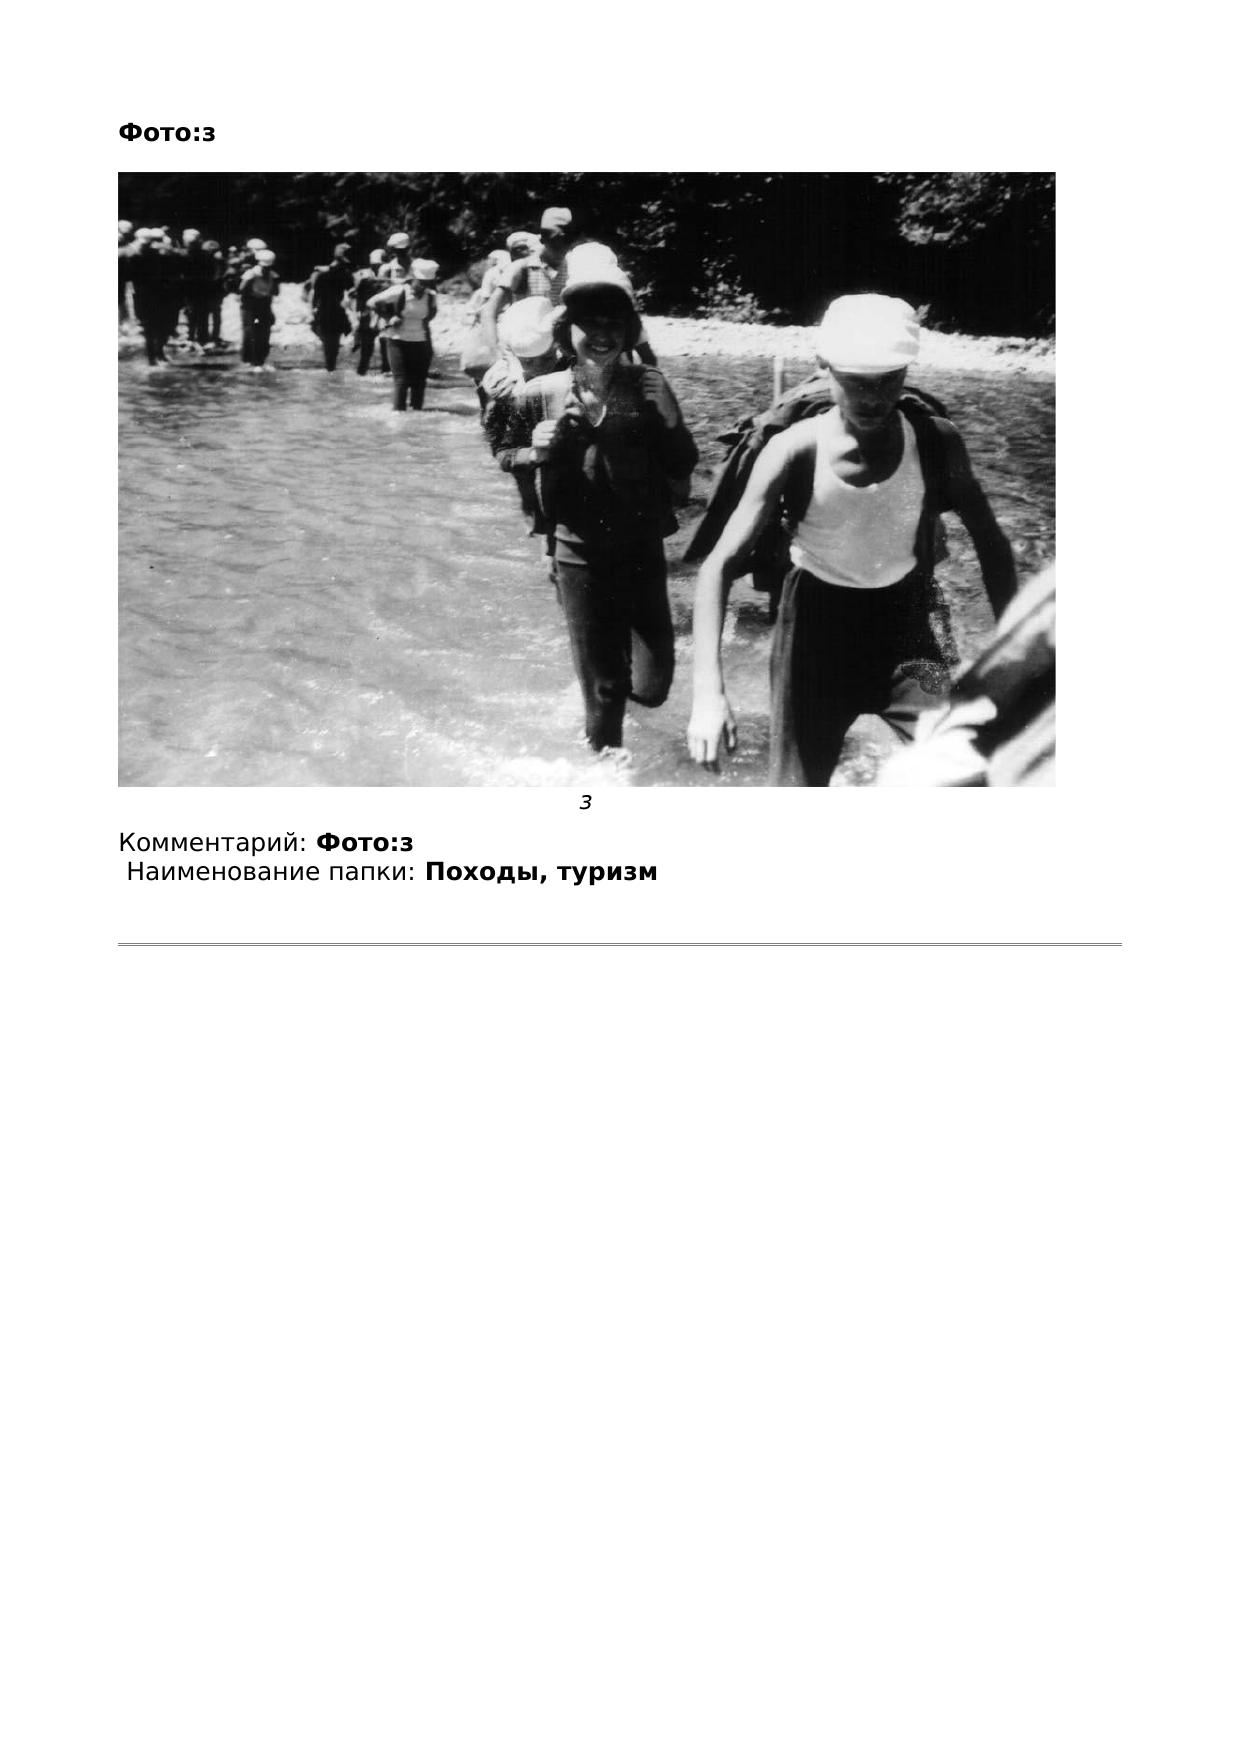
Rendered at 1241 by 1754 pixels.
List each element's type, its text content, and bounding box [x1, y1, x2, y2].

text Комментарий: Фото:з Наименование папки: Походы, туризм [118, 828, 1122, 916]
text з [118, 787, 1056, 816]
picture [118, 172, 1056, 787]
subtitle Фото:з [118, 118, 1122, 147]
